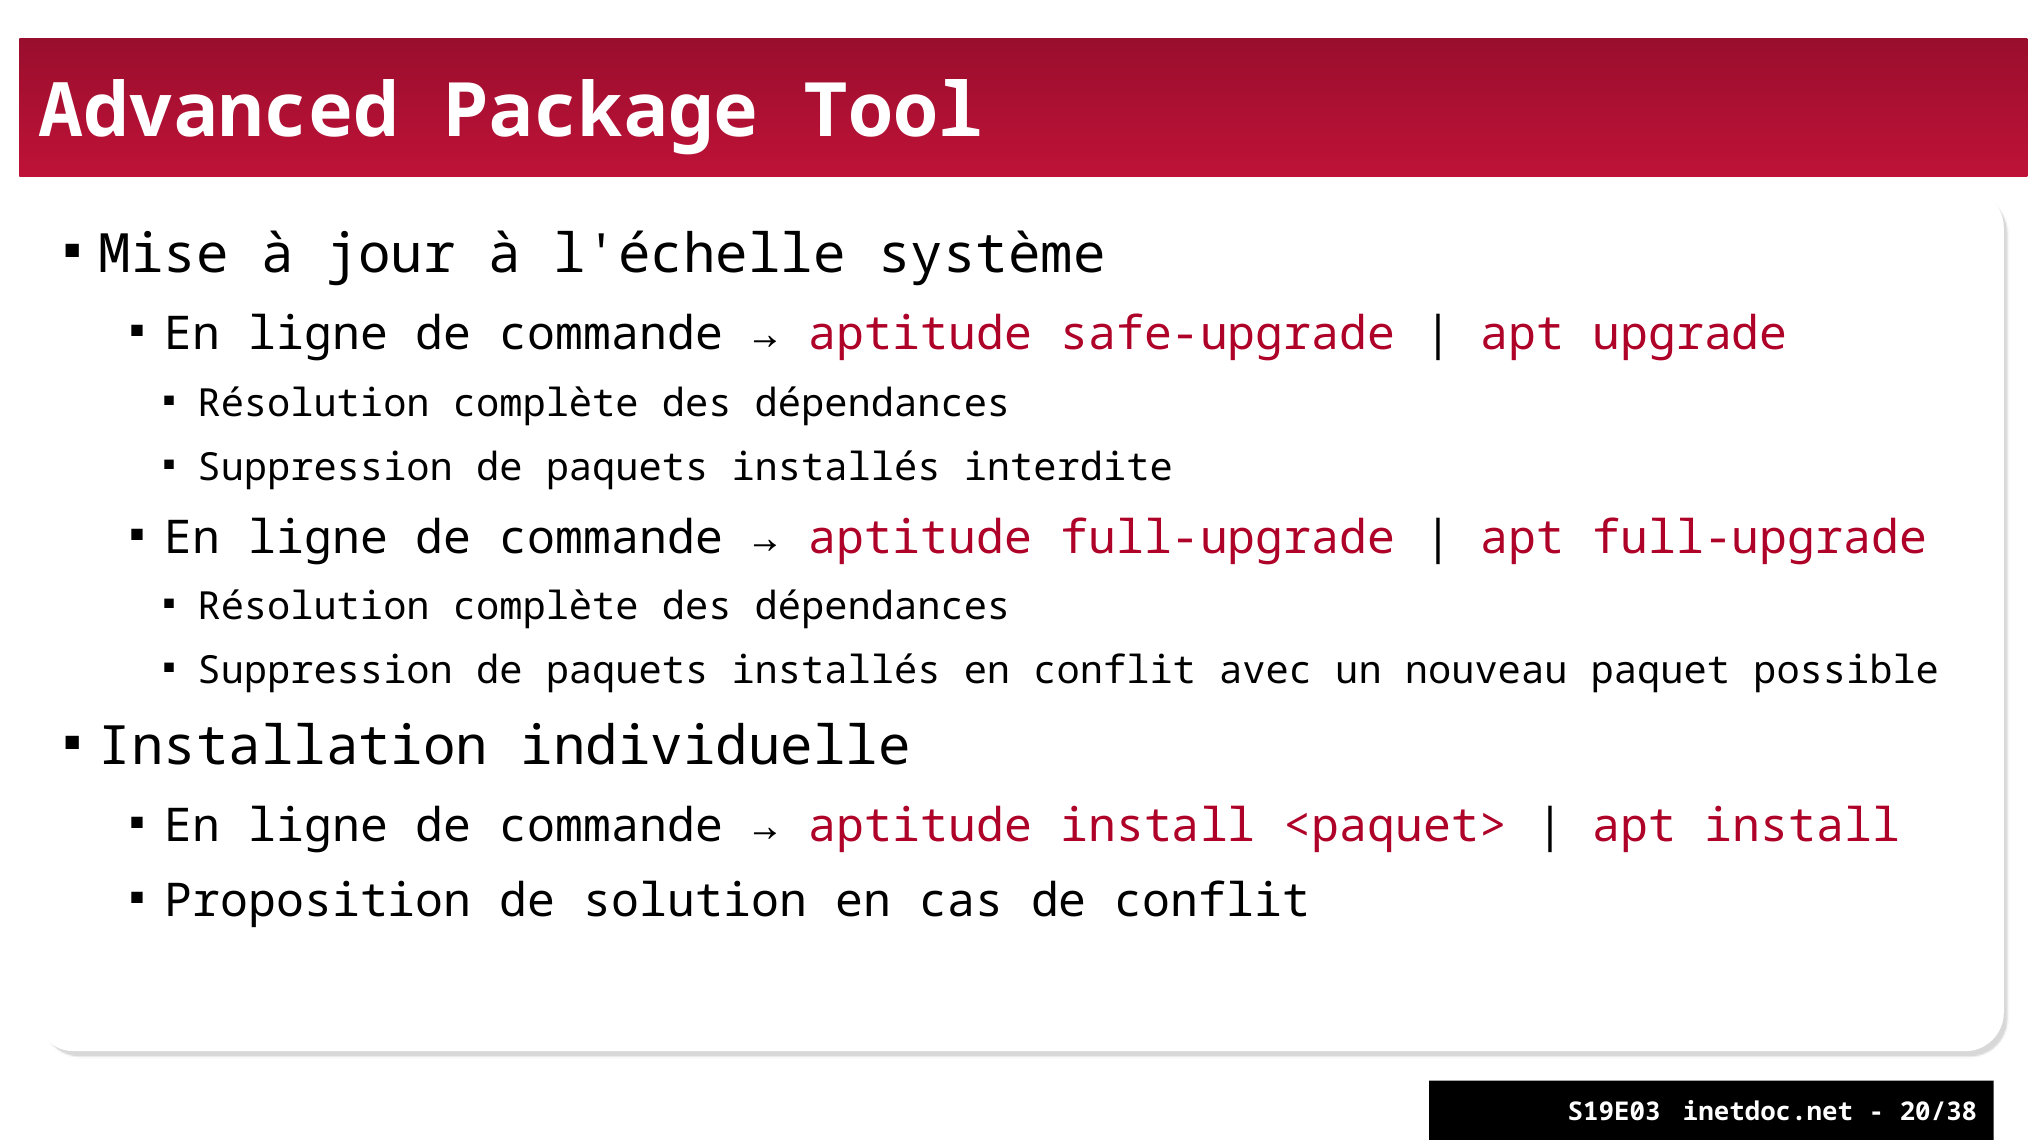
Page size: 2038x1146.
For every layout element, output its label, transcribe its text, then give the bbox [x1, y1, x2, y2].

text_box Advanced Package Tool [19, 38, 2028, 177]
text_box S19E03 inetdoc.net - <numéro>/38 [1429, 1080, 1994, 1140]
text_box Mise à jour à l'échelle système En ligne de commande → aptitude safe-upgrade | apt upgrade Résolution complète des dépendances Suppression de paquets installés interdite En ligne de commande → aptitude full-upgrade | apt full-upgrade Résolution complète des dépendances Suppression de paquets installés en conflit avec un nouveau paquet possible Installation individuelle En ligne de commande → aptitude install <paquet> | apt install Proposition de solution en cas de conflit [35, 188, 2004, 1052]
